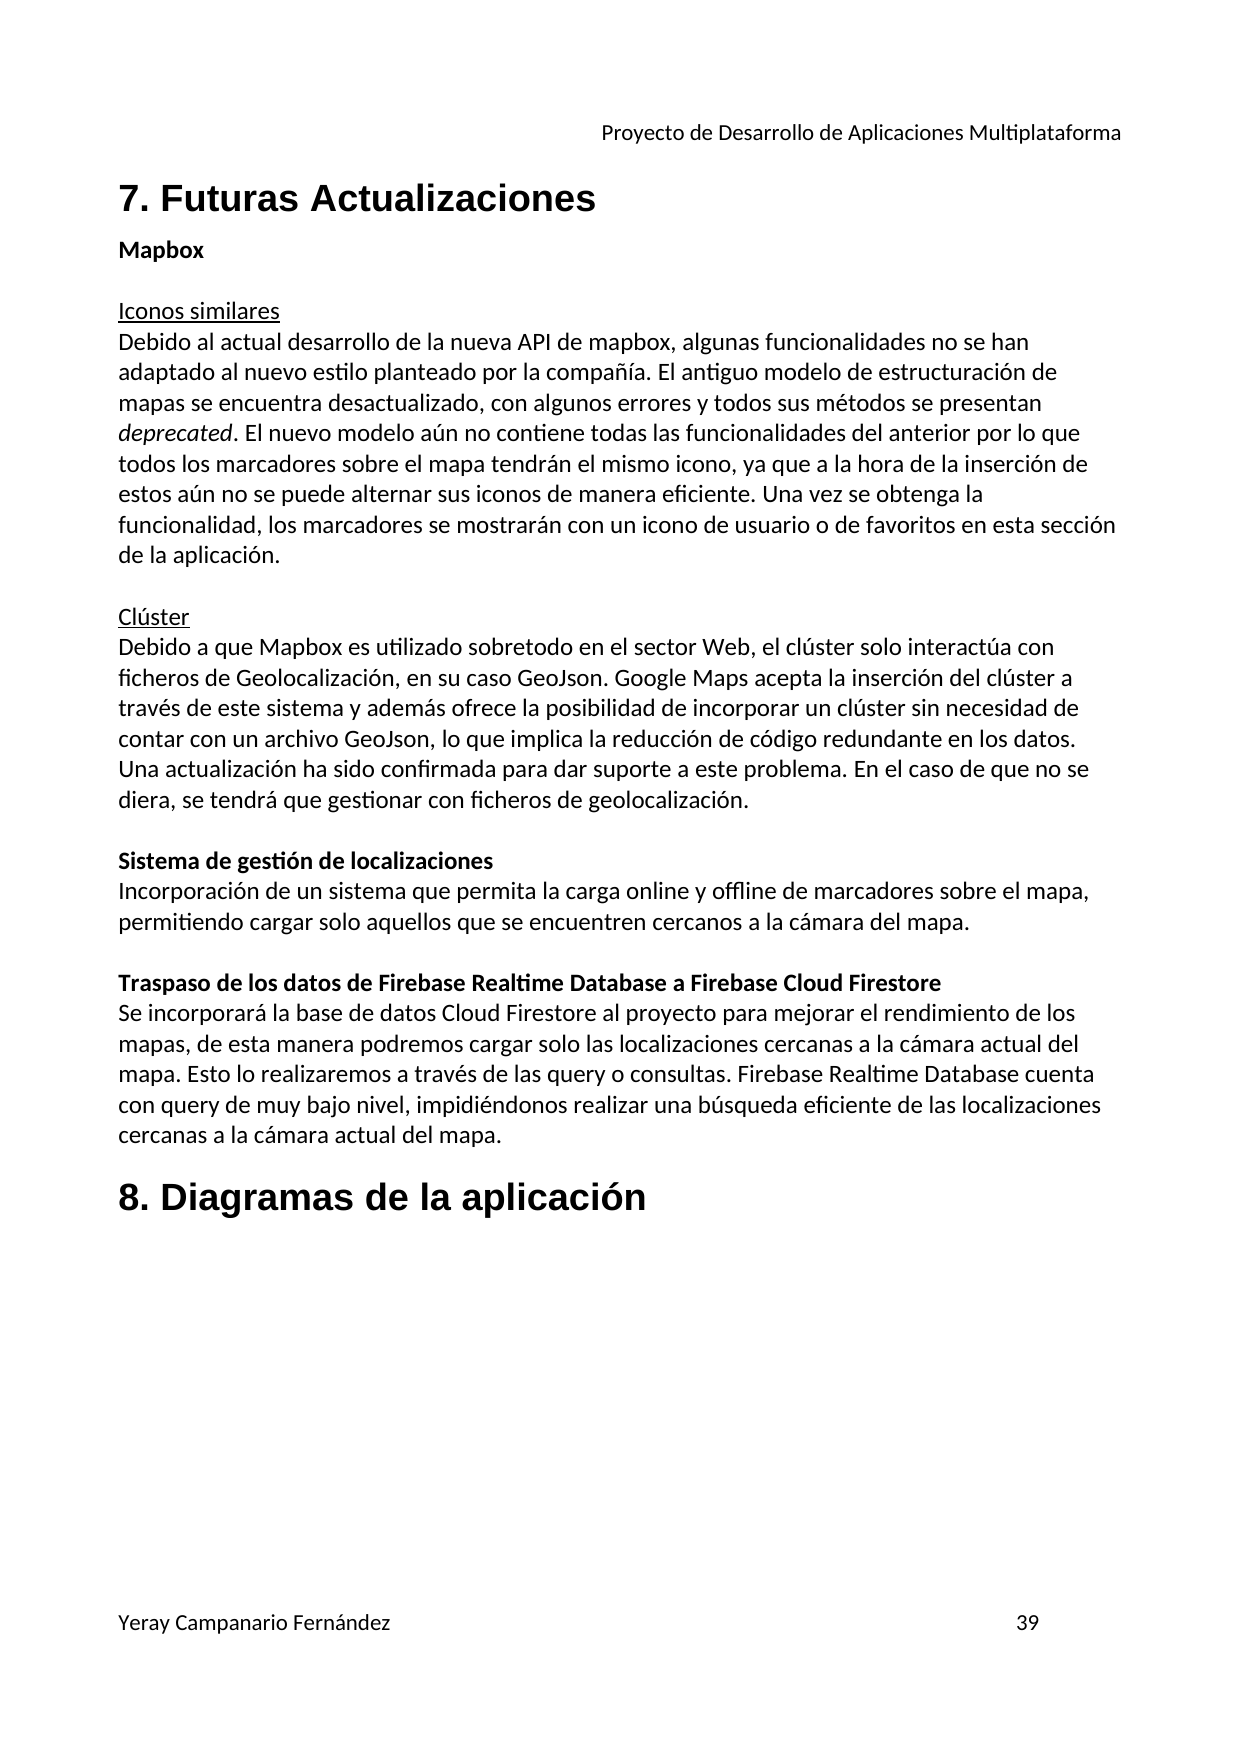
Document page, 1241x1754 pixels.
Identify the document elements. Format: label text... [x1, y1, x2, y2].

text Se incorporará la base de datos Cloud Firestore al proyecto para mejorar el rendimiento de los mapas, de esta manera podremos cargar solo las localizaciones cercanas a la cámara actual del mapa. Esto lo realizaremos a través de las query o consultas. Firebase Realtime Database cuenta con query de muy bajo nivel, impidiéndonos realizar una búsqueda eficiente de las localizaciones cercanas a la cámara actual del mapa. [118, 997, 1122, 1150]
subtitle 7. Futuras Actualizaciones [118, 176, 1122, 219]
text Mapbox [118, 234, 1122, 265]
text Incorporación de un sistema que permita la carga online y offline de marcadores sobre el mapa, permitiendo cargar solo aquellos que se encuentren cercanos a la cámara del mapa. [118, 875, 1122, 936]
text Debido al actual desarrollo de la nueva API de mapbox, algunas funcionalidades no se han adaptado al nuevo estilo planteado por la compañía. El antiguo modelo de estructuración de mapas se encuentra desactualizado, con algunos errores y todos sus métodos se presentan deprecated. El nuevo modelo aún no contiene todas las funcionalidades del anterior por lo que todos los marcadores sobre el mapa tendrán el mismo icono, ya que a la hora de la inserción de estos aún no se puede alternar sus iconos de manera eficiente. Una vez se obtenga la funcionalidad, los marcadores se mostrarán con un icono de usuario o de favoritos en esta sección de la aplicación. [118, 326, 1122, 570]
text Iconos similares [118, 295, 1122, 326]
text Clúster [118, 601, 1122, 631]
text Debido a que Mapbox es utilizado sobretodo en el sector Web, el clúster solo interactúa con ficheros de Geolocalización, en su caso GeoJson. Google Maps acepta la inserción del clúster a través de este sistema y además ofrece la posibilidad de incorporar un clúster sin necesidad de contar con un archivo GeoJson, lo que implica la reducción de código redundante en los datos. Una actualización ha sido confirmada para dar suporte a este problema. En el caso de que no se diera, se tendrá que gestionar con ficheros de geolocalización. [118, 631, 1122, 814]
text Sistema de gestión de localizaciones [118, 845, 1122, 875]
subtitle 8. Diagramas de la aplicación [118, 1175, 1122, 1219]
text Traspaso de los datos de Firebase Realtime Database a Firebase Cloud Firestore [118, 967, 1122, 997]
